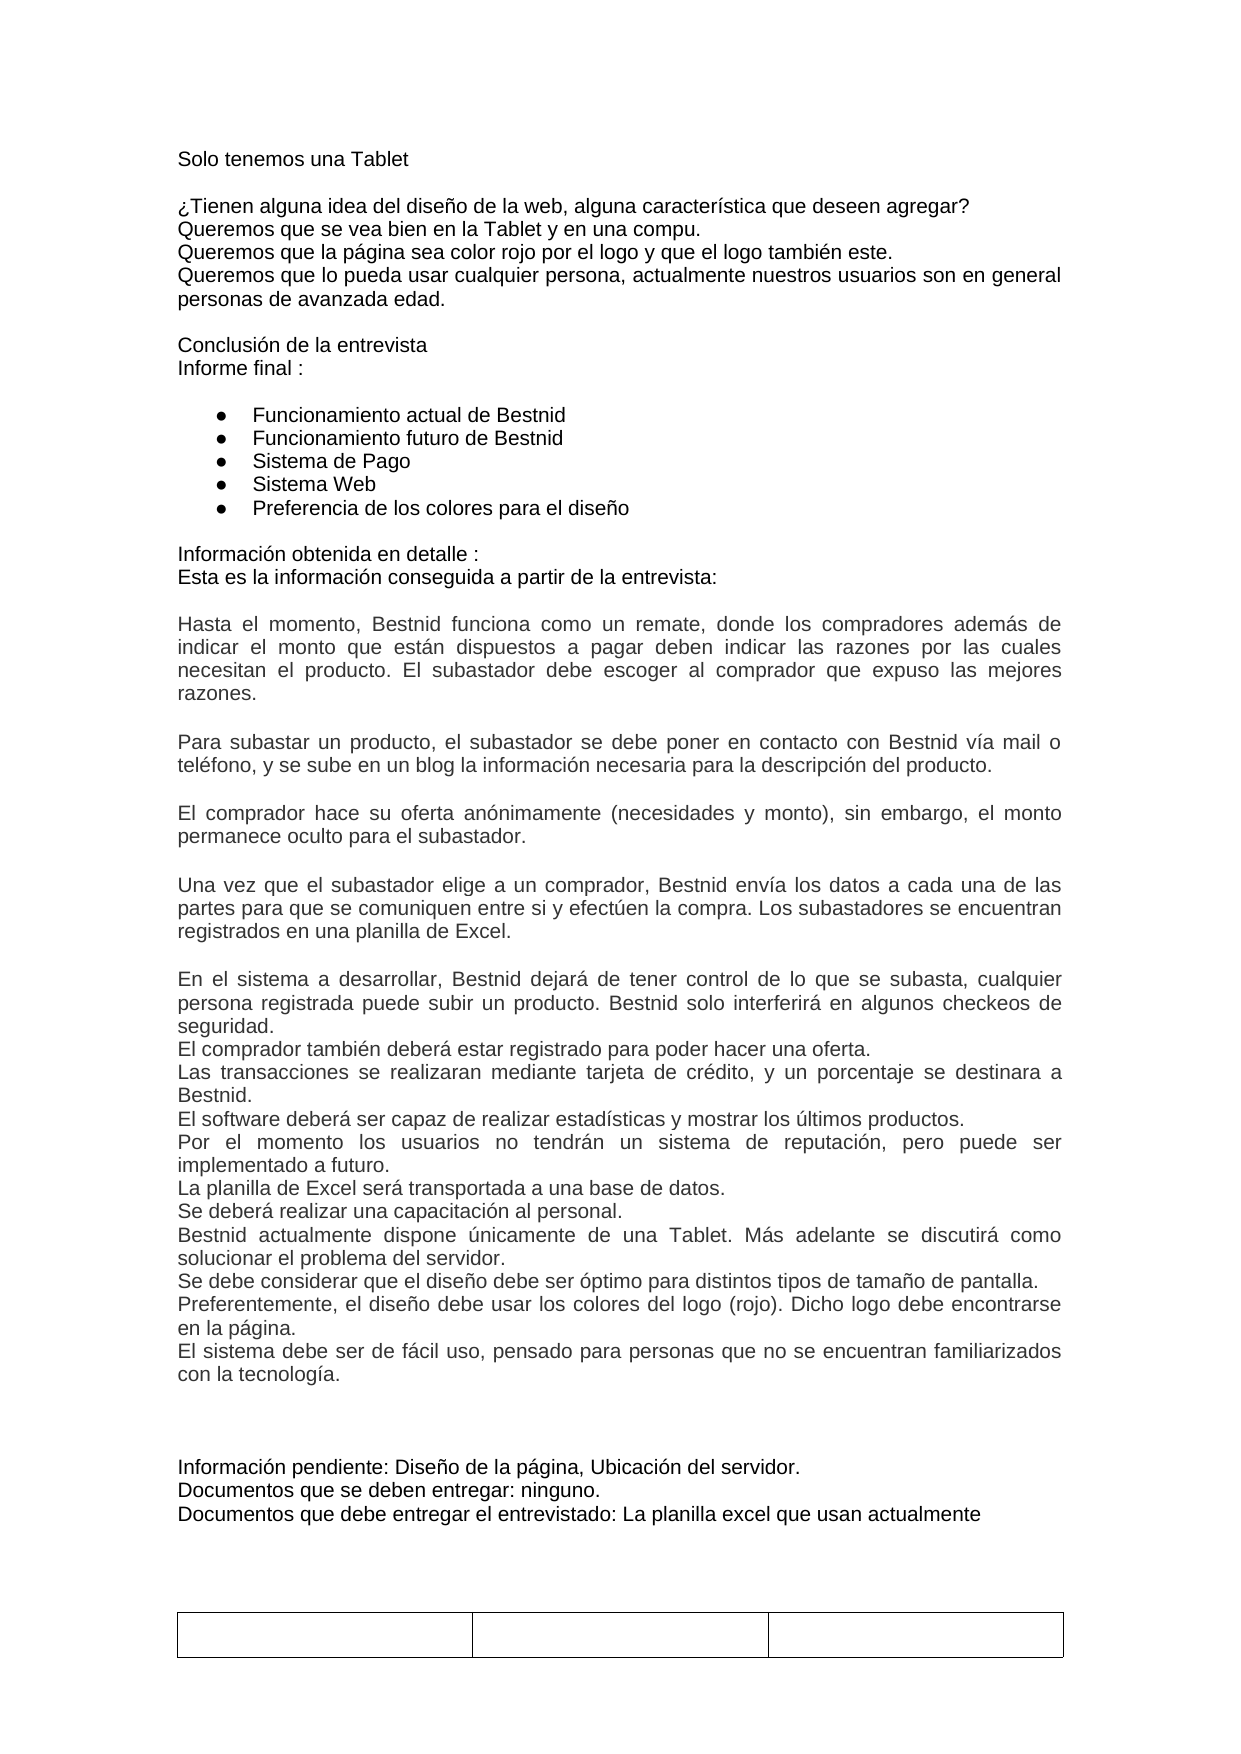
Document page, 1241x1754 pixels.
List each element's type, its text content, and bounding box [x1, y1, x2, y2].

text Esta es la información conseguida a partir de la entrevista: [177, 566, 1063, 589]
list Funcionamiento actual de Bestnid [215, 403, 1063, 426]
list Preferencia de los colores para el diseño [215, 496, 1063, 519]
text Por el momento los usuarios no tendrán un sistema de reputación, pero puede ser implementado a futuro. [177, 1130, 1063, 1177]
text Para subastar un producto, el subastador se debe poner en contacto con Bestnid vía mail o teléfono, y se sube en un blog la información necesaria para la descripción del producto. [177, 730, 1063, 777]
text El software deberá ser capaz de realizar estadísticas y mostrar los últimos productos. [177, 1107, 1063, 1130]
text Preferentemente, el diseño debe usar los colores del logo (rojo). Dicho logo debe encontrarse en la página. [177, 1293, 1063, 1339]
text Se deberá realizar una capacitación al personal. [177, 1200, 1063, 1223]
text Documentos que se deben entregar: ninguno. [177, 1479, 1063, 1502]
text ¿Tienen alguna idea del diseño de la web, alguna característica que deseen agregar? [177, 194, 1063, 217]
list Funcionamiento futuro de Bestnid [215, 426, 1063, 450]
text Queremos que se vea bien en la Tablet y en una compu. [177, 217, 1063, 241]
text Queremos que lo pueda usar cualquier persona, actualmente nuestros usuarios son en general personas de avanzada edad. [177, 264, 1063, 310]
text Se debe considerar que el diseño debe ser óptimo para distintos tipos de tamaño de pantalla. [177, 1270, 1063, 1293]
text Queremos que la página sea color rojo por el logo y que el logo también este. [177, 241, 1063, 264]
text La planilla de Excel será transportada a una base de datos. [177, 1177, 1063, 1200]
text Solo tenemos una Tablet [177, 148, 1063, 171]
text El comprador también deberá estar registrado para poder hacer una oferta. [177, 1037, 1063, 1061]
text Bestnid actualmente dispone únicamente de una Tablet. Más adelante se discutirá como solucionar el problema del servidor. [177, 1223, 1063, 1270]
list Sistema de Pago [215, 450, 1063, 473]
text Hasta el momento, Bestnid funciona como un remate, donde los compradores además de indicar el monto que están dispuestos a pagar deben indicar las razones por las cuales necesitan el producto. El subastador debe escoger al comprador que expuso las mejores razones. [177, 612, 1063, 705]
text En el sistema a desarrollar, Bestnid dejará de tener control de lo que se subasta, cualquier persona registrada puede subir un producto. Bestnid solo interferirá en algunos checkeos de seguridad. [177, 968, 1063, 1037]
text Información obtenida en detalle : [177, 543, 1063, 566]
text Documentos que debe entregar el entrevistado: La planilla excel que usan actualmente [177, 1502, 1063, 1525]
text El comprador hace su oferta anónimamente (necesidades y monto), sin embargo, el monto permanece oculto para el subastador. [177, 802, 1063, 848]
text Informe final : [177, 357, 1063, 380]
text El sistema debe ser de fácil uso, pensado para personas que no se encuentran familiarizados con la tecnología. [177, 1339, 1063, 1386]
list Sistema Web [215, 473, 1063, 496]
text Las transacciones se realizaran mediante tarjeta de crédito, y un porcentaje se destinara a Bestnid. [177, 1061, 1063, 1107]
text Una vez que el subastador elige a un comprador, Bestnid envía los datos a cada una de las partes para que se comuniquen entre si y efectúen la compra. Los subastadores se encuentran registrados en una planilla de Excel. [177, 873, 1063, 943]
text Conclusión de la entrevista [177, 333, 1063, 357]
text Información pendiente: Diseño de la página, Ubicación del servidor. [177, 1456, 1063, 1479]
